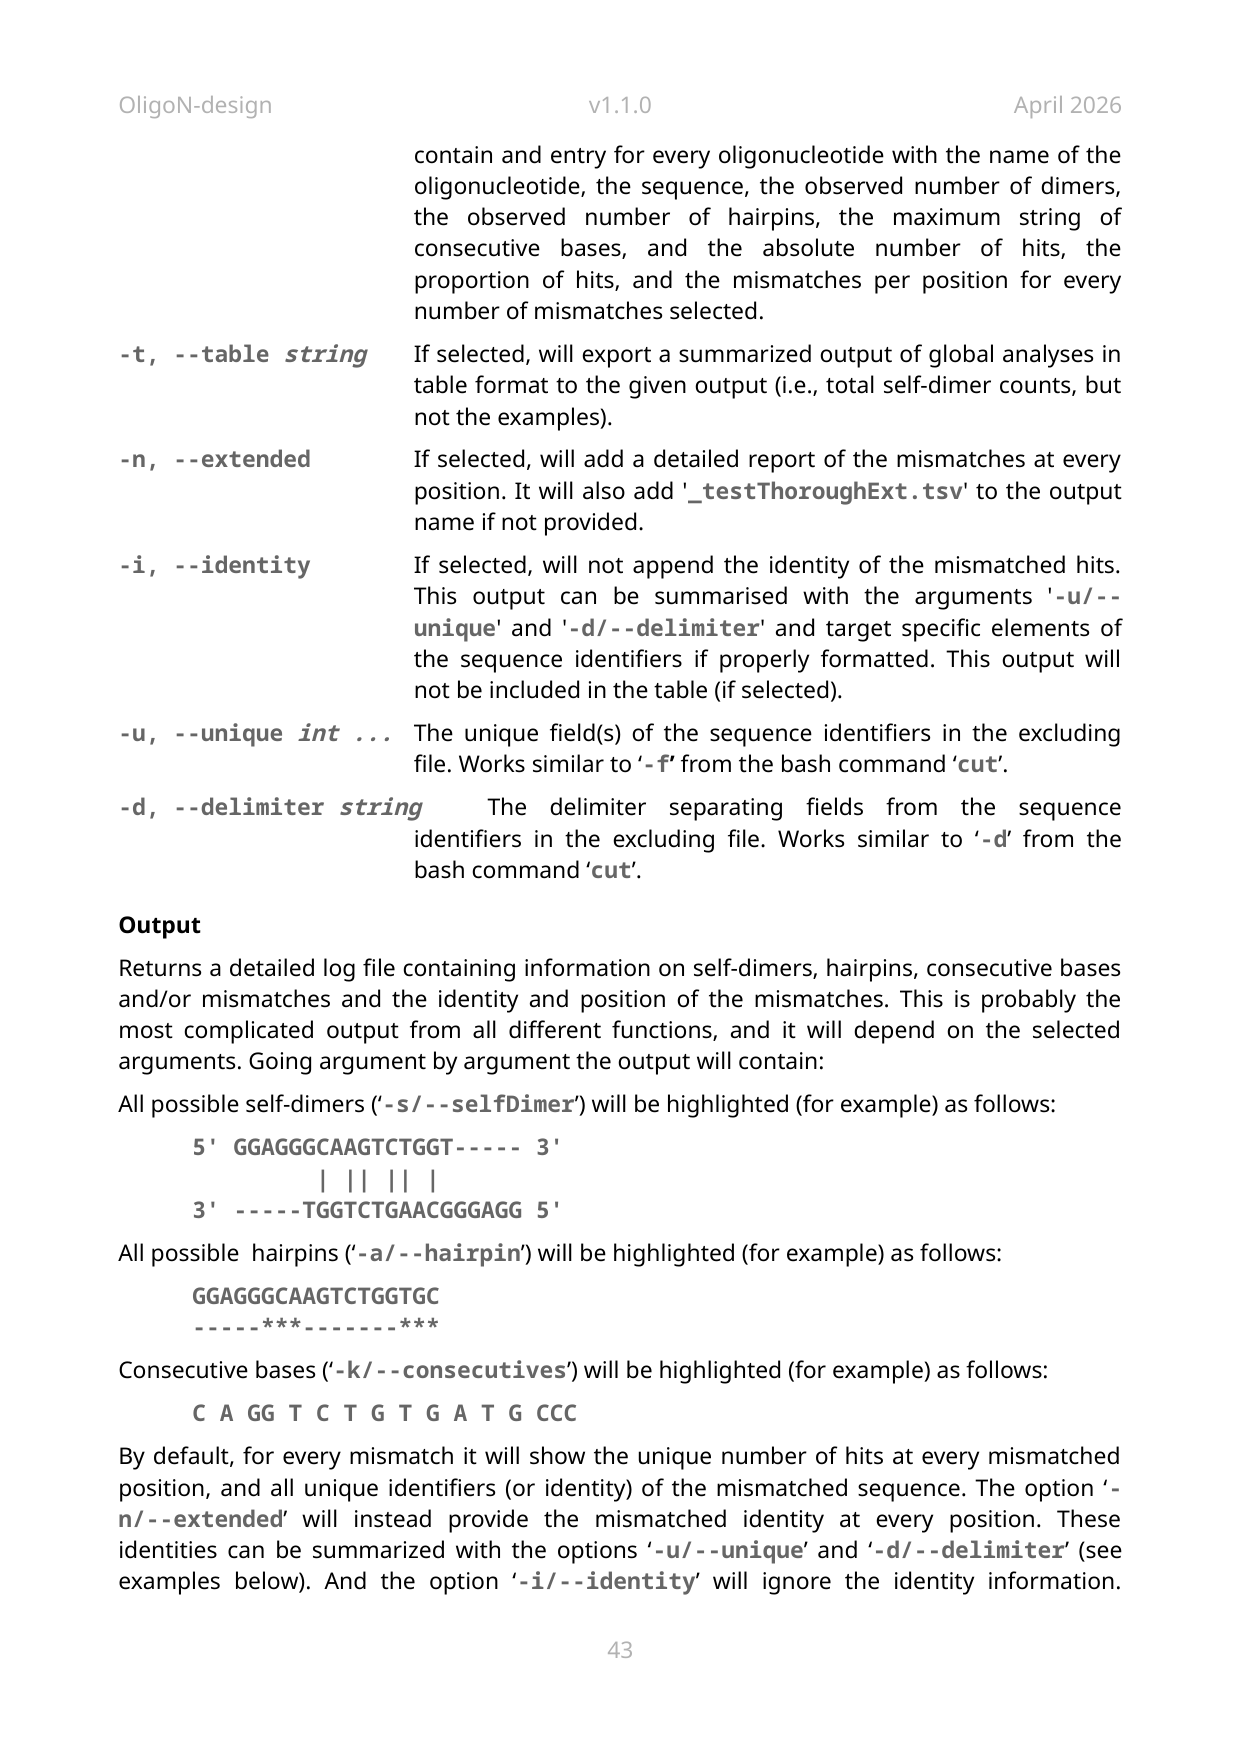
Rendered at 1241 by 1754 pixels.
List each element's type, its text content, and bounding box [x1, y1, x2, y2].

text -n, --extended If selected, will add a detailed report of the mismatches at every position. It will also add '_testThoroughExt.tsv' to the output name if not provided. [118, 443, 1122, 537]
text | || || | [118, 1163, 1122, 1194]
text Returns a detailed log file containing information on self-dimers, hairpins, consecutive bases and/or mismatches and the identity and position of the mismatches. This is probably the most complicated output from all different functions, and it will depend on the selected arguments. Going argument by argument the output will contain: [118, 952, 1122, 1077]
text Output [118, 908, 1122, 940]
text GGAGGGCAAGTCTGGTGC [118, 1280, 1122, 1311]
text -i, --identity If selected, will not append the identity of the mismatched hits. This output can be summarised with the arguments '-u/--unique' and '-d/--delimiter' and target specific elements of the sequence identifiers if properly formatted. This output will not be included in the table (if selected). [118, 549, 1122, 705]
text All possible hairpins (‘-a/--hairpin’) will be highlighted (for example) as follows: [118, 1237, 1122, 1268]
text contain and entry for every oligonucleotide with the name of the oligonucleotide, the sequence, the observed number of dimers, the observed number of hairpins, the maximum string of consecutive bases, and the absolute number of hits, the proportion of hits, and the mismatches per position for every number of mismatches selected. [118, 139, 1122, 326]
text -t, --table string If selected, will export a summarized output of global analyses in table format to the given output (i.e., total self-dimer counts, but not the examples). [118, 338, 1122, 432]
text -d, --delimiter string The delimiter separating fields from the sequence identifiers in the excluding file. Works similar to ‘-d’ from the bash command ‘cut’. [118, 791, 1122, 885]
text C A GG T C T G T G A T G CCC [118, 1397, 1122, 1428]
text 5' GGAGGGCAAGTCTGGT----- 3' [118, 1131, 1122, 1163]
text Consecutive bases (‘-k/--consecutives’) will be highlighted (for example) as follows: [118, 1354, 1122, 1385]
text -----***-------*** [118, 1311, 1122, 1342]
text -u, --unique int ... The unique field(s) of the sequence identifiers in the excluding file. Works similar to ‘-f’ from the bash command ‘cut’. [118, 717, 1122, 779]
text By default, for every mismatch it will show the unique number of hits at every mismatched position, and all unique identifiers (or identity) of the mismatched sequence. The option ‘-n/--extended’ will instead provide the mismatched identity at every position. These identities can be summarized with the options ‘-u/--unique’ and ‘-d/--delimiter’ (see examples below). And the option ‘-i/--identity’ will ignore the identity information. [118, 1440, 1122, 1596]
text 3' -----TGGTCTGAACGGGAGG 5' [118, 1194, 1122, 1225]
text All possible self-dimers (‘-s/--selfDimer’) will be highlighted (for example) as follows: [118, 1088, 1122, 1119]
